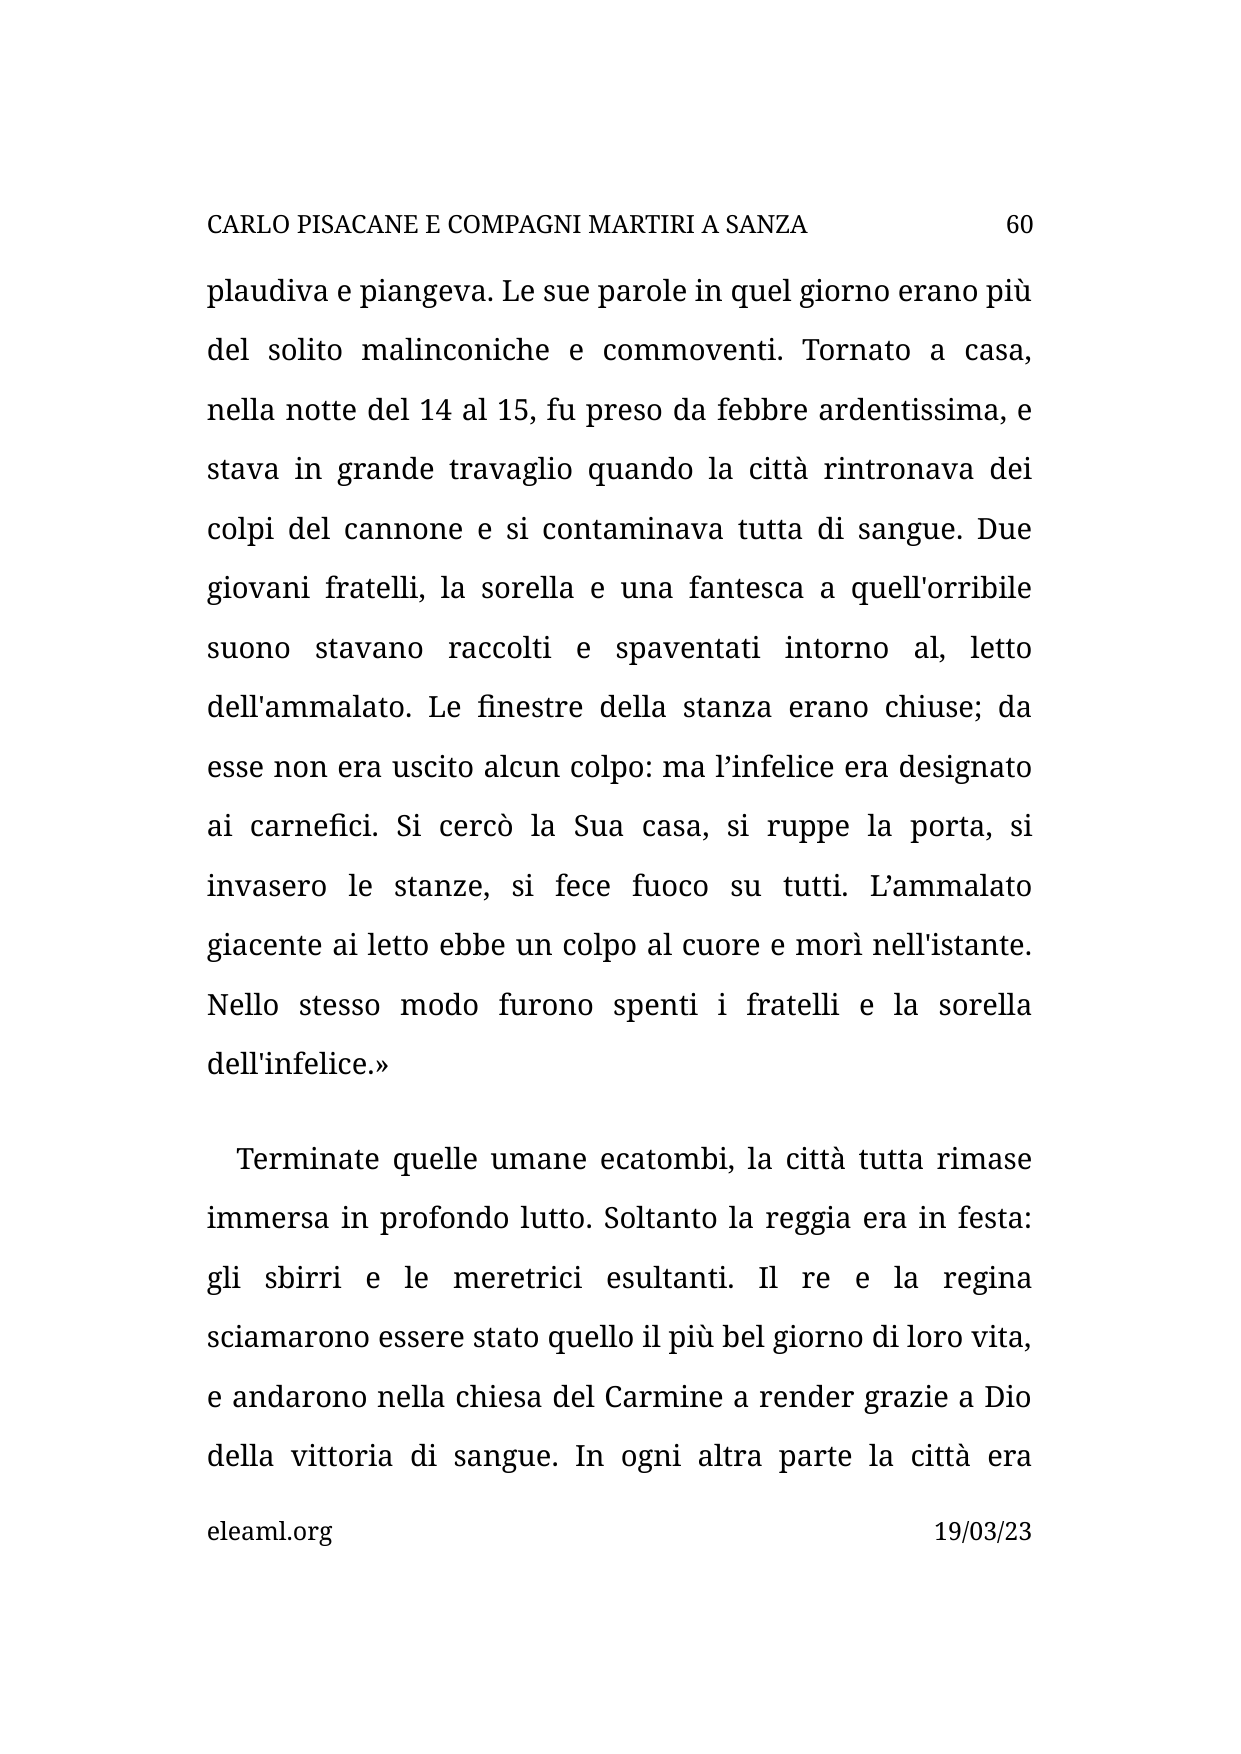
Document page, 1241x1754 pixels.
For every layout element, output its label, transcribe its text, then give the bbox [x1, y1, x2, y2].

text Terminate quelle umane ecatombi, la città tutta rimase immersa in profondo lutto. Soltanto la reggia era in festa: gli sbirri e le meretrici esultanti. Il re e la regina sciamarono essere stato quello il più bel giorno di loro vita, e andarono nella chiesa del Carmine a render grazie a Dio della vittoria di sangue. In ogni altra parte la città era [207, 1138, 1033, 1475]
text plaudiva e piangeva. Le sue parole in quel giorno erano più del solito malinconiche e commoventi. Tornato a casa, nella notte del 14 al 15, fu preso da febbre ardentissima, e stava in grande travaglio quando la città rintronava dei colpi del cannone e si contaminava tutta di sangue. Due giovani fratelli, la sorella e una fantesca a quell'orribile suono stavano raccolti e spaventati intorno al, letto dell'ammalato. Le finestre della stanza erano chiuse; da esse non era uscito alcun colpo: ma l’infelice era designato ai carnefici. Si cercò la Sua casa, si ruppe la porta, si invasero le stanze, si fece fuoco su tutti. L’ammalato giacente ai letto ebbe un colpo al cuore e morì nell'istante. Nello stesso modo furono spenti i fratelli e la sorella dell'infelice.» [207, 270, 1033, 1083]
